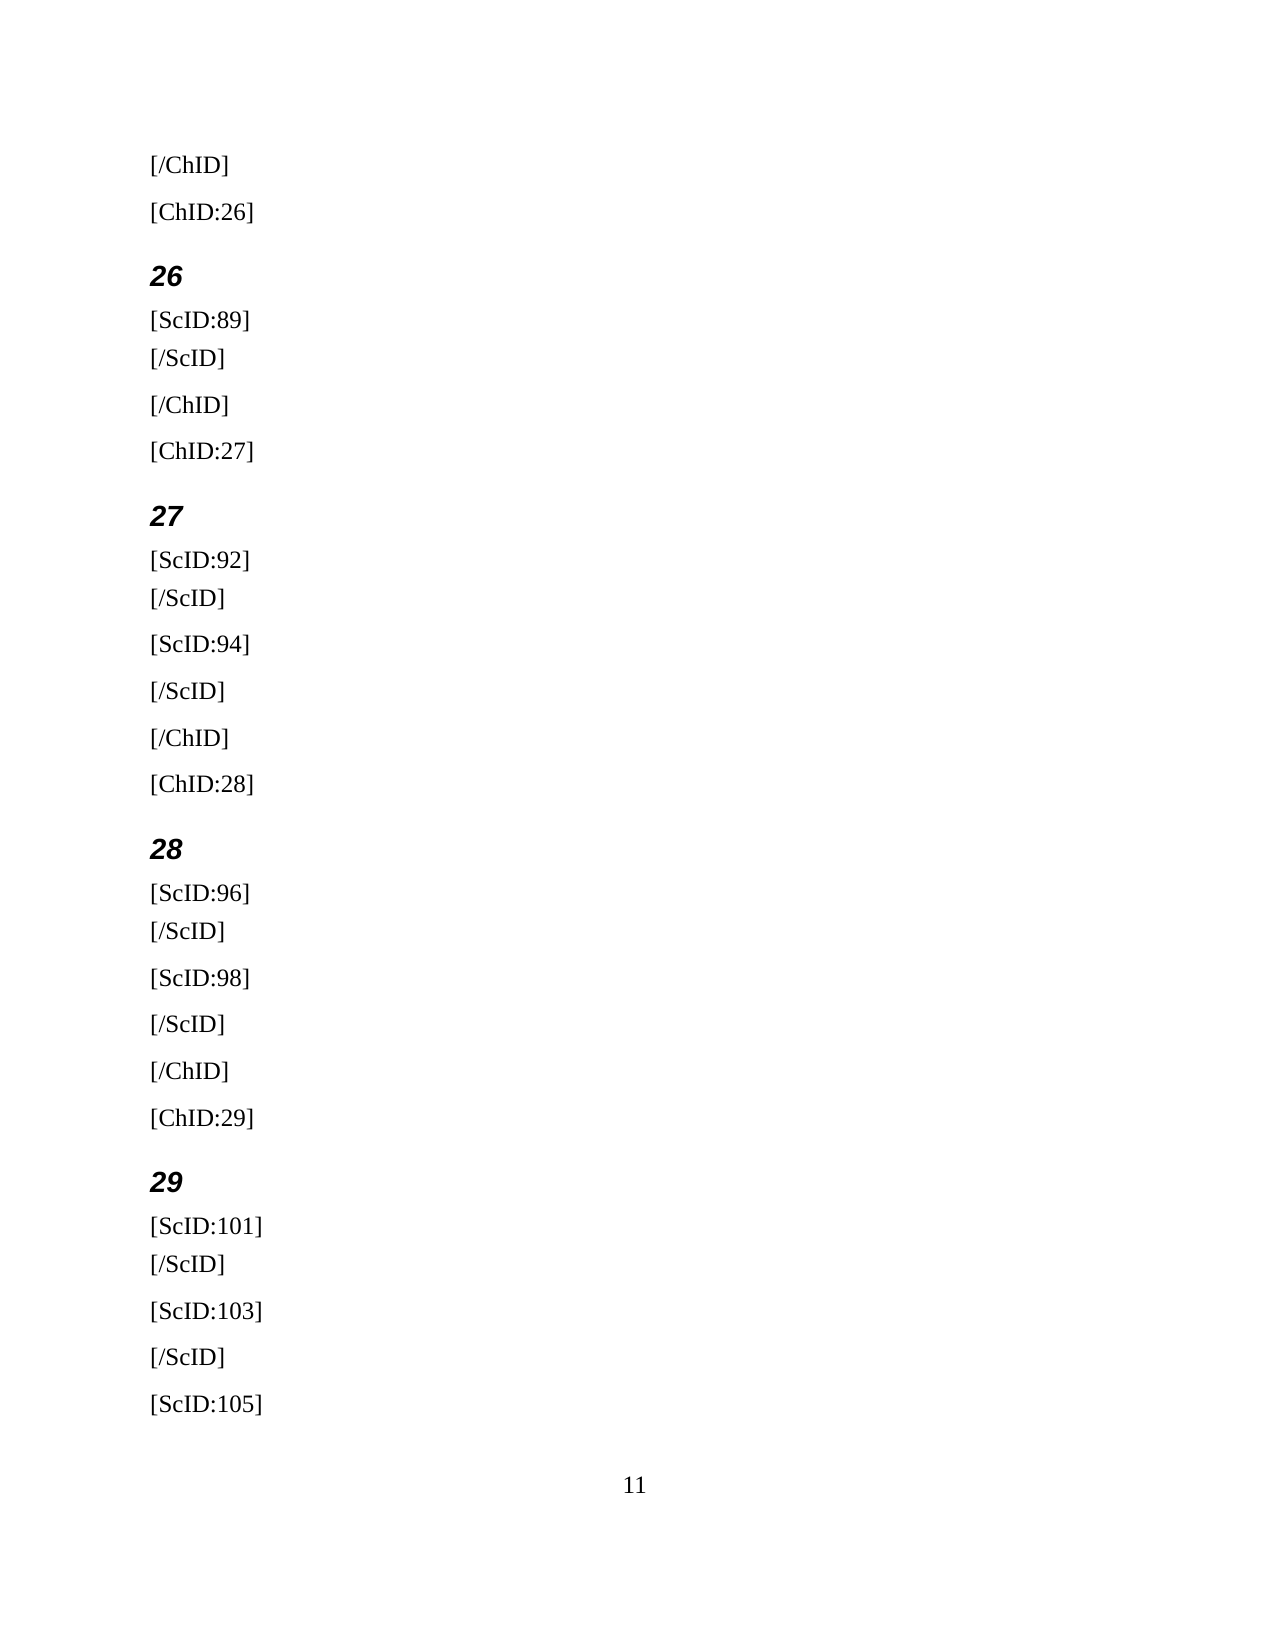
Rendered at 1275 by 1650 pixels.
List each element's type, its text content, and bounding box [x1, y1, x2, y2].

text [ScID:92] [150, 545, 1125, 574]
text [ScID:105] [150, 1389, 1125, 1418]
text [/ChID] [150, 390, 1125, 418]
text [/ScID] [150, 676, 1125, 705]
text [/ScID] [150, 916, 1125, 945]
text [ChID:29] [150, 1103, 1125, 1131]
text [/ChID] [150, 1056, 1125, 1085]
text [ScID:89] [150, 305, 1125, 334]
subtitle 27 [150, 499, 1125, 533]
text [/ScID] [150, 583, 1125, 612]
subtitle 28 [150, 832, 1125, 866]
text [ScID:103] [150, 1296, 1125, 1324]
text [/ChID] [150, 150, 1125, 179]
text [/ScID] [150, 343, 1125, 372]
text [ChID:26] [150, 197, 1125, 225]
text [ScID:96] [150, 878, 1125, 907]
text [ChID:28] [150, 769, 1125, 798]
text [ScID:94] [150, 629, 1125, 658]
text [ScID:101] [150, 1211, 1125, 1240]
subtitle 26 [150, 259, 1125, 293]
text [/ChID] [150, 723, 1125, 752]
subtitle 29 [150, 1165, 1125, 1199]
text [/ScID] [150, 1009, 1125, 1038]
text [/ScID] [150, 1342, 1125, 1371]
text [/ScID] [150, 1249, 1125, 1278]
text [ChID:27] [150, 436, 1125, 465]
text [ScID:98] [150, 963, 1125, 991]
